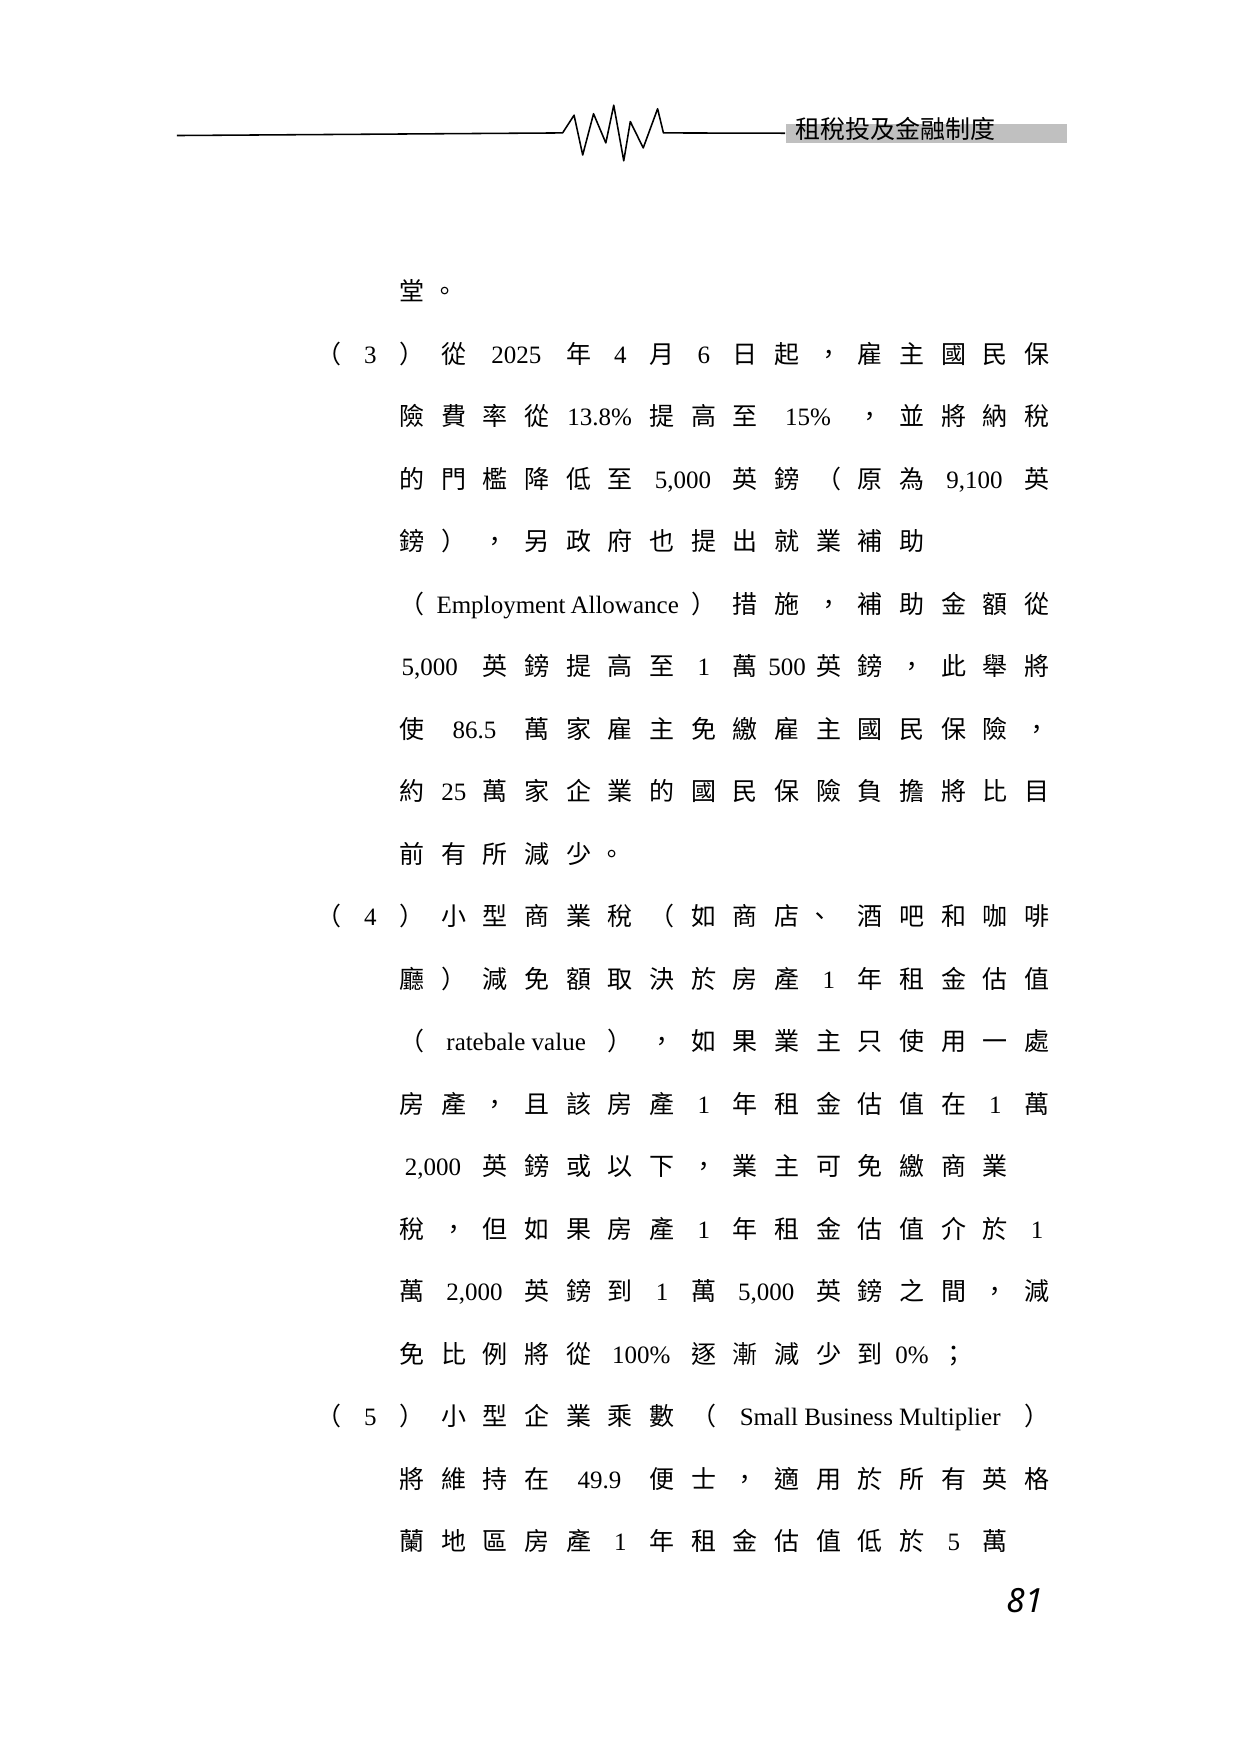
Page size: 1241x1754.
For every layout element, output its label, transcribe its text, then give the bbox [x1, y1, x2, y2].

text （3）從2025年4月6日起，雇主國民保險費率從13.8%提高至15%，並將納稅的門檻降低至5,000英鎊（原為9,100英鎊），另政府也提出就業補助（Employment Allowance）措施，補助金額從5,000 英鎊提高至1萬500英鎊，此舉將使86.5萬家雇主免繳雇主國民保險，約25萬家企業的國民保險負擔將比目前有所減少。 [306, 313, 1058, 875]
text 堂。 [306, 250, 1058, 313]
text （5）小型企業乘數（Small Business Multiplier）將維持在49.9便士，適用於所有英格蘭地區房產1年租金估值低於5萬 [306, 1375, 1058, 1563]
text （4）小型商業稅（如商店、酒吧和咖啡廳）減免額取決於房產1年租金估值（ratebale value），如果業主只使用一處房產，且該房產1年租金估值在1萬2,000英鎊或以下，業主可免繳商業稅，但如果房產1年租金估值介於1萬2,000英鎊到1萬5,000英鎊之間，減免比例將從100%逐漸減少到0%； [306, 875, 1058, 1375]
